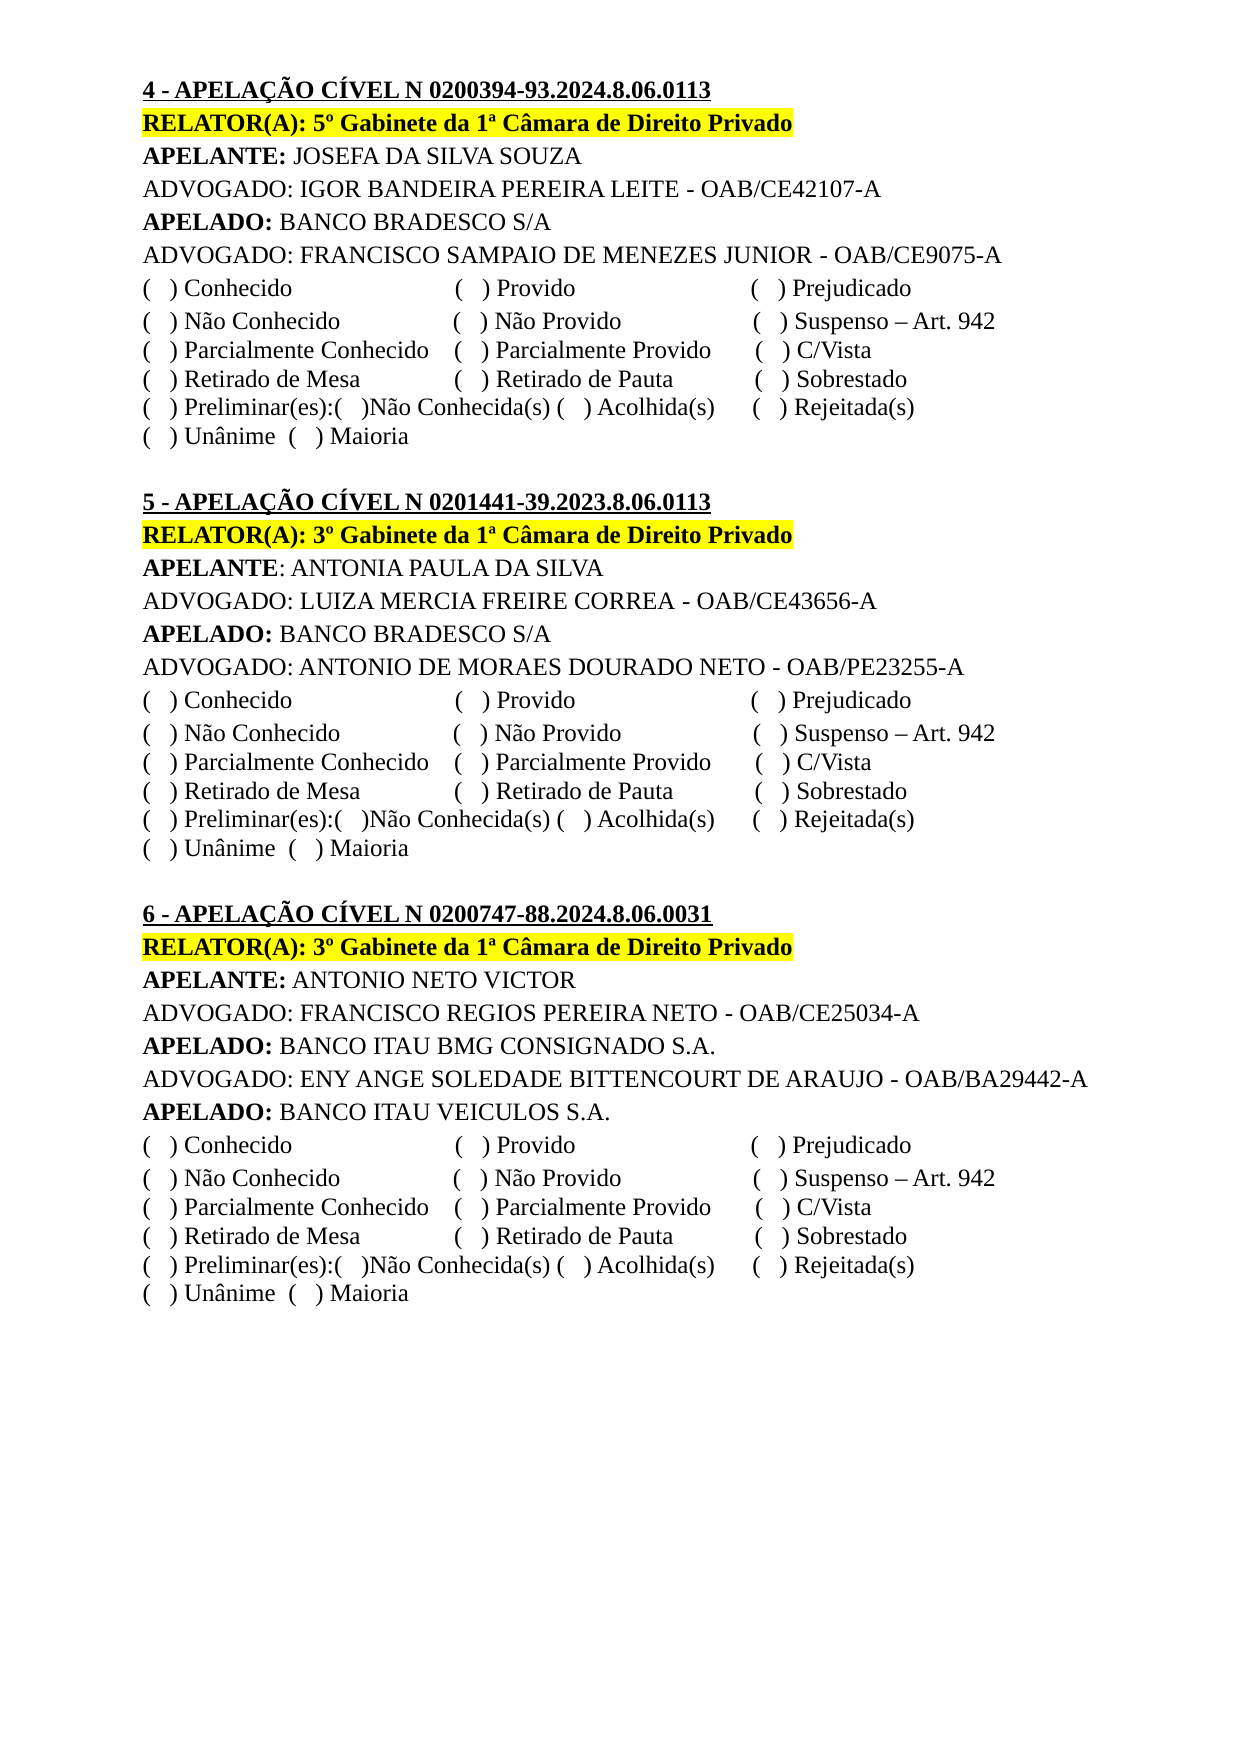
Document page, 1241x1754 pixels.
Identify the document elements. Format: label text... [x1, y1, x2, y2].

text ( ) Não Conhecido ( ) Não Provido ( ) Suspenso – Art. 942 [142, 718, 1141, 747]
text ( ) Retirado de Mesa ( ) Retirado de Pauta ( ) Sobrestado [142, 776, 1141, 804]
text ( ) Preliminar(es):( )Não Conhecida(s) ( ) Acolhida(s) ( ) Rejeitada(s) [142, 804, 1141, 833]
text ( ) Parcialmente Conhecido ( ) Parcialmente Provido ( ) C/Vista [142, 1192, 1158, 1221]
text ( ) Preliminar(es):( )Não Conhecida(s) ( ) Acolhida(s) ( ) Rejeitada(s) [142, 392, 1158, 421]
text ( ) Unânime ( ) Maioria [142, 1278, 1141, 1373]
text ( ) Unânime ( ) Maioria 6 - APELAÇÃO CÍVEL N 0200747-88.2024.8.06.0031 RELATOR(A): 3º Gabinete da 1ª Câmara de Direito Privado APELANTE: ANTONIO NETO VICTOR ADVOGADO: FRANCISCO REGIOS PEREIRA NETO - OAB/CE25034-A APELADO: BANCO ITAU BMG CONSIGNADO S.A. ADVOGADO: ENY ANGE SOLEDADE BITTENCOURT DE ARAUJO - OAB/BA29442-A APELADO: BANCO ITAU VEICULOS S.A. ( ) Conhecido ( ) Provido ( ) Prejudicado [142, 833, 1141, 1159]
text ( ) Parcialmente Conhecido ( ) Parcialmente Provido ( ) C/Vista [142, 335, 1158, 364]
text ( ) Preliminar(es):( )Não Conhecida(s) ( ) Acolhida(s) ( ) Rejeitada(s) [142, 1250, 1158, 1278]
text 4 - APELAÇÃO CÍVEL N 0200394-93.2024.8.06.0113 RELATOR(A): 5º Gabinete da 1ª Câmara de Direito Privado APELANTE: JOSEFA DA SILVA SOUZA ADVOGADO: IGOR BANDEIRA PEREIRA LEITE - OAB/CE42107-A APELADO: BANCO BRADESCO S/A ADVOGADO: FRANCISCO SAMPAIO DE MENEZES JUNIOR - OAB/CE9075-A ( ) Conhecido ( ) Provido ( ) Prejudicado [142, 75, 1141, 302]
text ( ) Não Conhecido ( ) Não Provido ( ) Suspenso – Art. 942 [142, 306, 1158, 335]
text ( ) Parcialmente Conhecido ( ) Parcialmente Provido ( ) C/Vista [142, 747, 1141, 776]
text ( ) Retirado de Mesa ( ) Retirado de Pauta ( ) Sobrestado [142, 1221, 1158, 1250]
text ( ) Retirado de Mesa ( ) Retirado de Pauta ( ) Sobrestado [142, 364, 1158, 392]
text ( ) Unânime ( ) Maioria 5 - APELAÇÃO CÍVEL N 0201441-39.2023.8.06.0113 RELATOR(A): 3º Gabinete da 1ª Câmara de Direito Privado APELANTE: ANTONIA PAULA DA SILVA ADVOGADO: LUIZA MERCIA FREIRE CORREA - OAB/CE43656-A APELADO: BANCO BRADESCO S/A ADVOGADO: ANTONIO DE MORAES DOURADO NETO - OAB/PE23255-A ( ) Conhecido ( ) Provido ( ) Prejudicado [142, 421, 1141, 714]
text ( ) Não Conhecido ( ) Não Provido ( ) Suspenso – Art. 942 [142, 1163, 1158, 1192]
